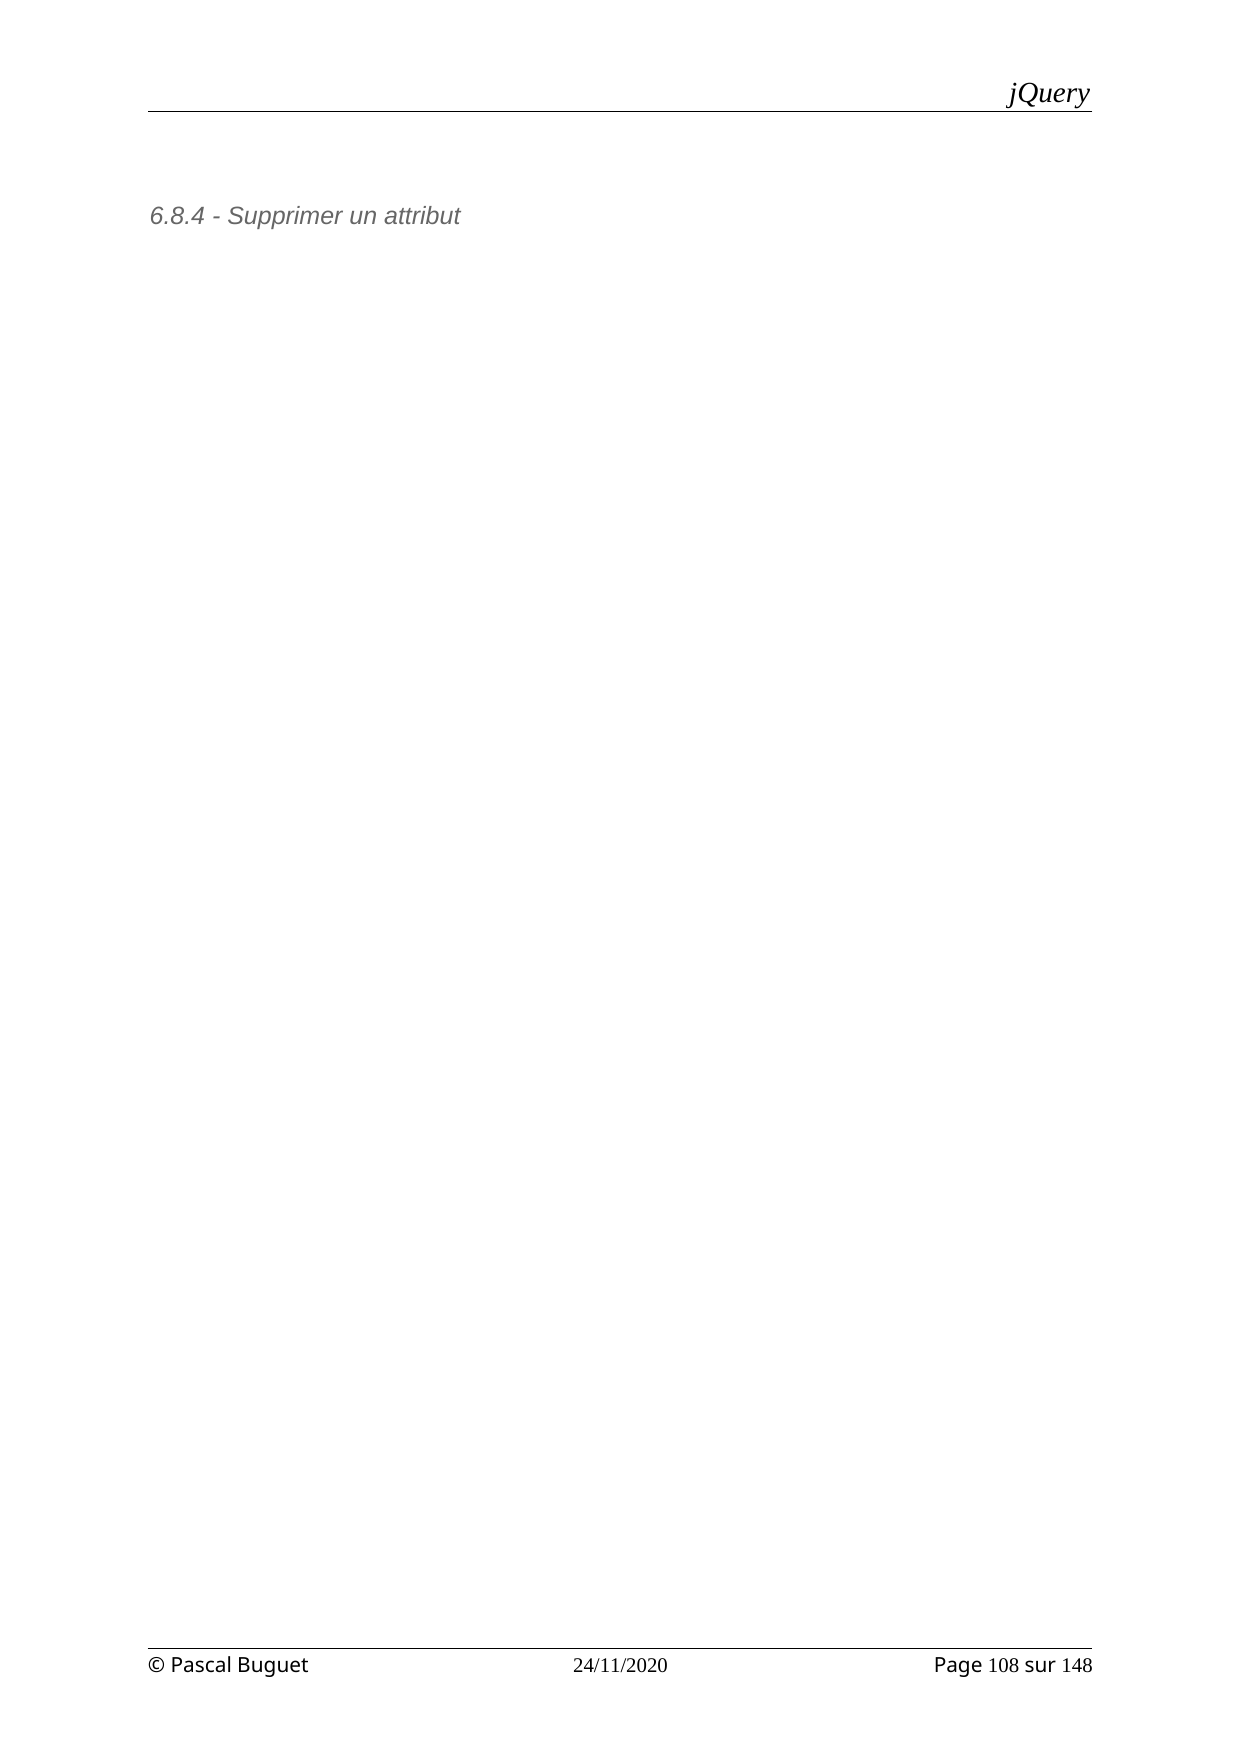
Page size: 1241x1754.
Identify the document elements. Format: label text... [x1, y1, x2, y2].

subtitle - Supprimer un attribut [149, 201, 1092, 230]
